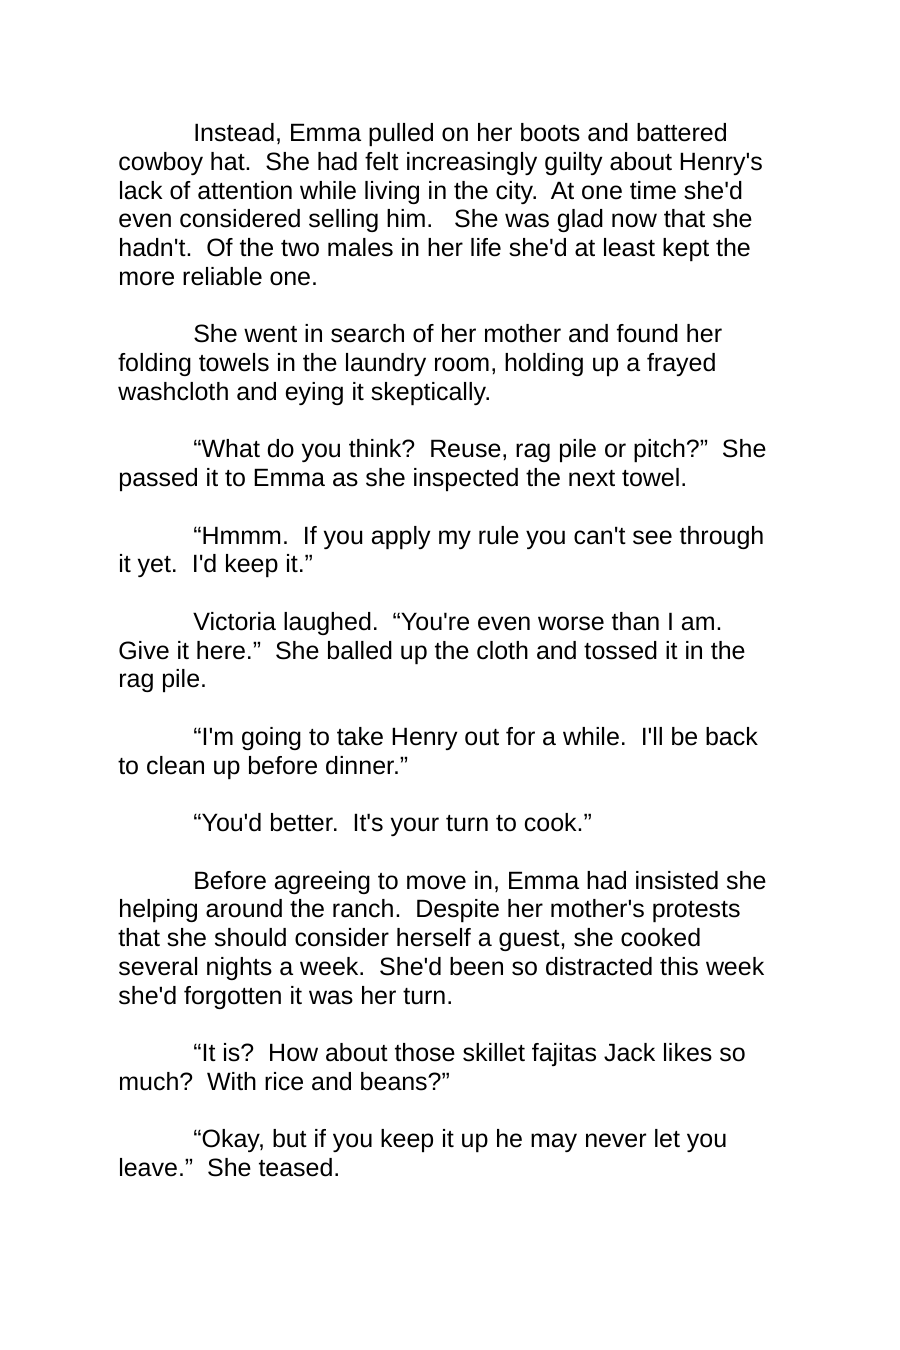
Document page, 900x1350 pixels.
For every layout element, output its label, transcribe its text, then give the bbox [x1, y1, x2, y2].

text Victoria laughed. “You're even worse than I am. Give it here.” She balled up the cloth and tossed it in the rag pile. [118, 607, 782, 693]
text “Okay, but if you keep it up he may never let you leave.” She teased. [118, 1124, 782, 1182]
text Instead, Emma pulled on her boots and battered cowboy hat. She had felt increasingly guilty about Henry's lack of attention while living in the city. At one time she'd even considered selling him. She was glad now that she hadn't. Of the two males in her life she'd at least kept the more reliable one. [118, 118, 782, 291]
text “You'd better. It's your turn to cook.” [118, 808, 782, 837]
text “Hmmm. If you apply my rule you can't see through it yet. I'd keep it.” [118, 521, 782, 578]
text “What do you think? Reuse, rag pile or pitch?” She passed it to Emma as she inspected the next towel. [118, 434, 782, 492]
text “I'm going to take Henry out for a while. I'll be back to clean up before dinner.” [118, 722, 782, 779]
text “It is? How about those skillet fajitas Jack likes so much? With rice and beans?” [118, 1038, 782, 1096]
text Before agreeing to move in, Emma had insisted she helping around the ranch. Despite her mother's protests that she should consider herself a guest, she cooked several nights a week. She'd been so distracted this week she'd forgotten it was her turn. [118, 866, 782, 1009]
text She went in search of her mother and found her folding towels in the laundry room, holding up a frayed washcloth and eying it skeptically. [118, 319, 782, 406]
